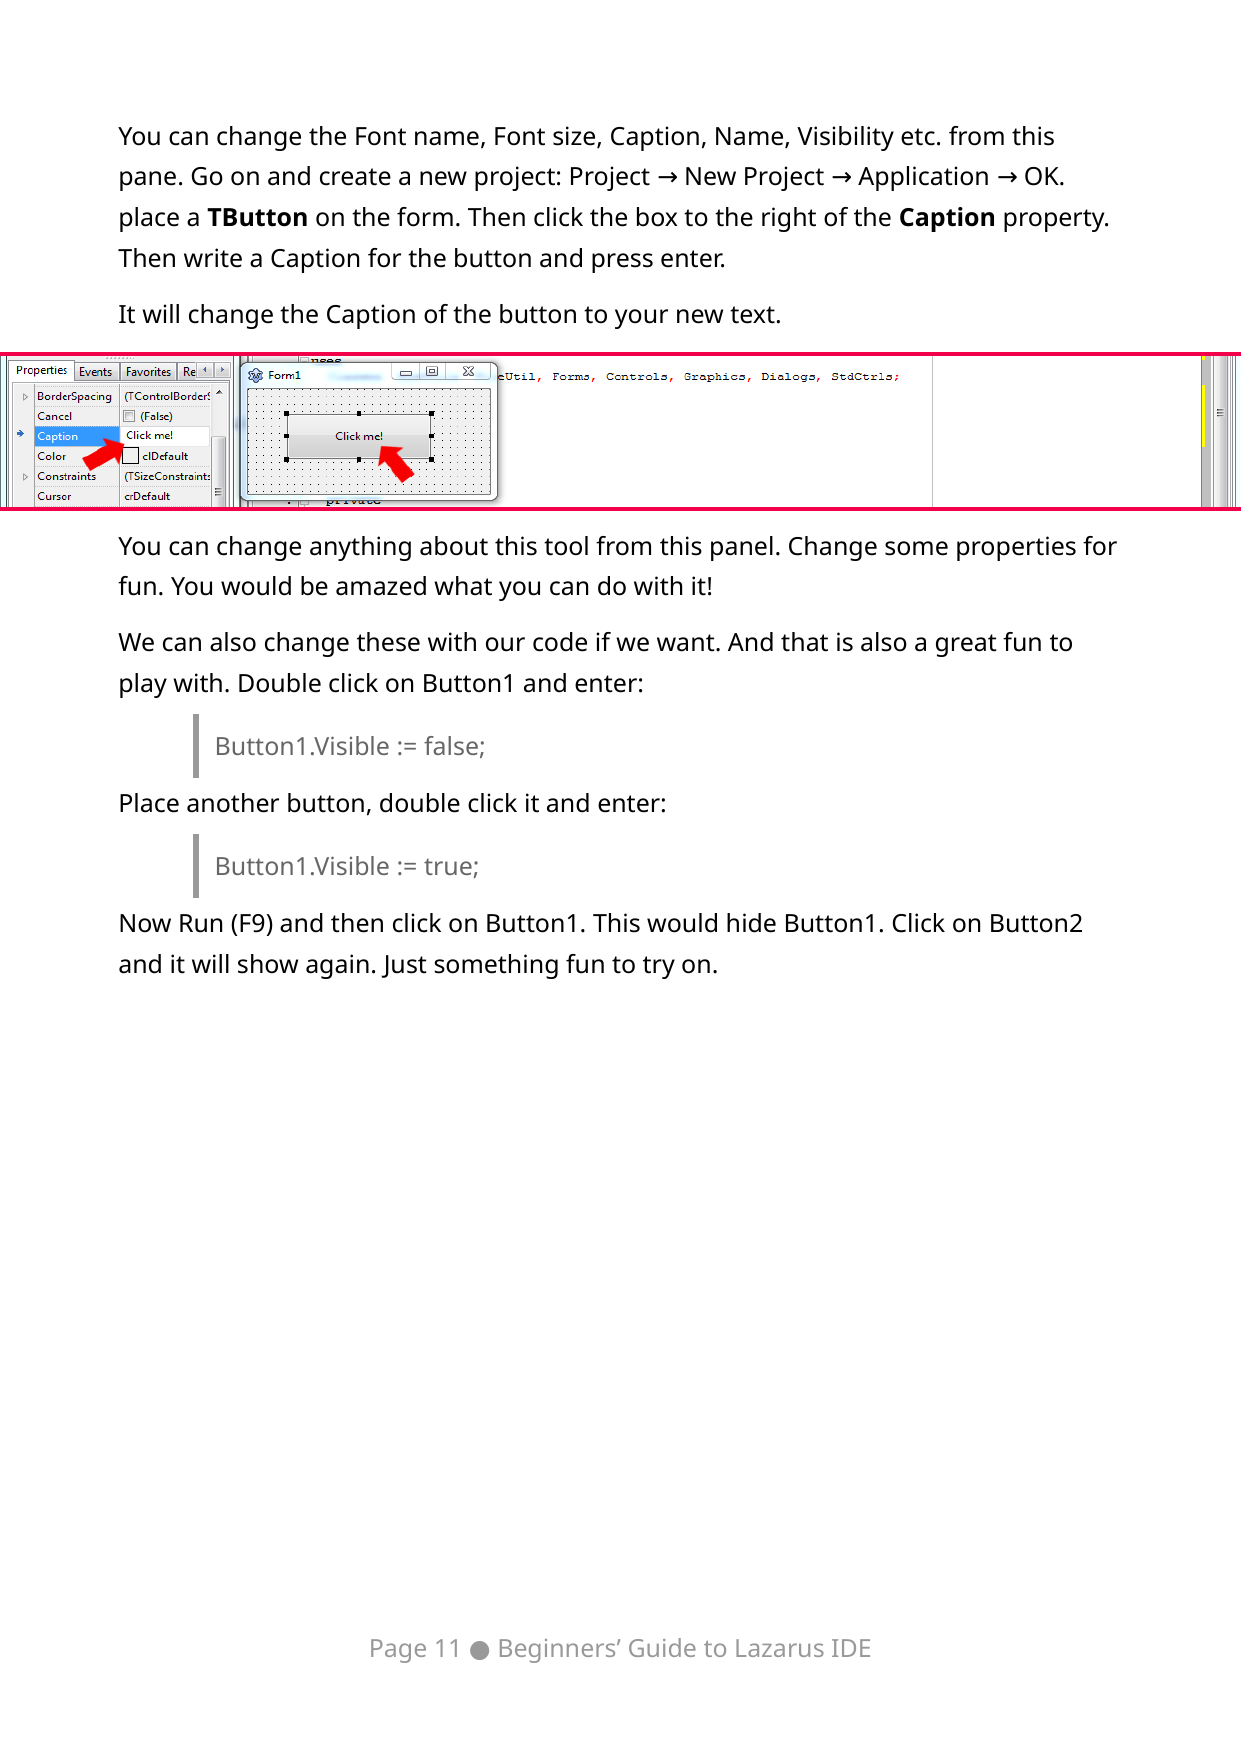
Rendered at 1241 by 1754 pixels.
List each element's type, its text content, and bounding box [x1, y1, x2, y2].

text You can change anything about this tool from this panel. Change some properties for fun. You would be amazed what you can do with it! [118, 511, 1122, 603]
text You can change the Font name, Font size, Caption, Name, Visibility etc. from this pane. Go on and create a new project: Project → New Project → Application → OK. place a TButton on the form. Then click the box to the right of the Caption property. Then write a Caption for the button and press enter. [118, 118, 1122, 275]
text Button1.Visible := false; [199, 714, 1047, 778]
text Place another button, double click it and enter: [118, 786, 1122, 820]
picture [0, 356, 1241, 507]
text It will change the Caption of the button to your new text. [118, 296, 1122, 331]
text We can also change these with our code if we want. And that is also a great fun to play with. Double click on Button1 and enter: [118, 625, 1122, 700]
text Now Run (F9) and then click on Button1. This would hide Button1. Click on Button2 and it will show again. Just something fun to try on. [118, 906, 1122, 980]
text Button1.Visible := true; [199, 834, 1047, 898]
